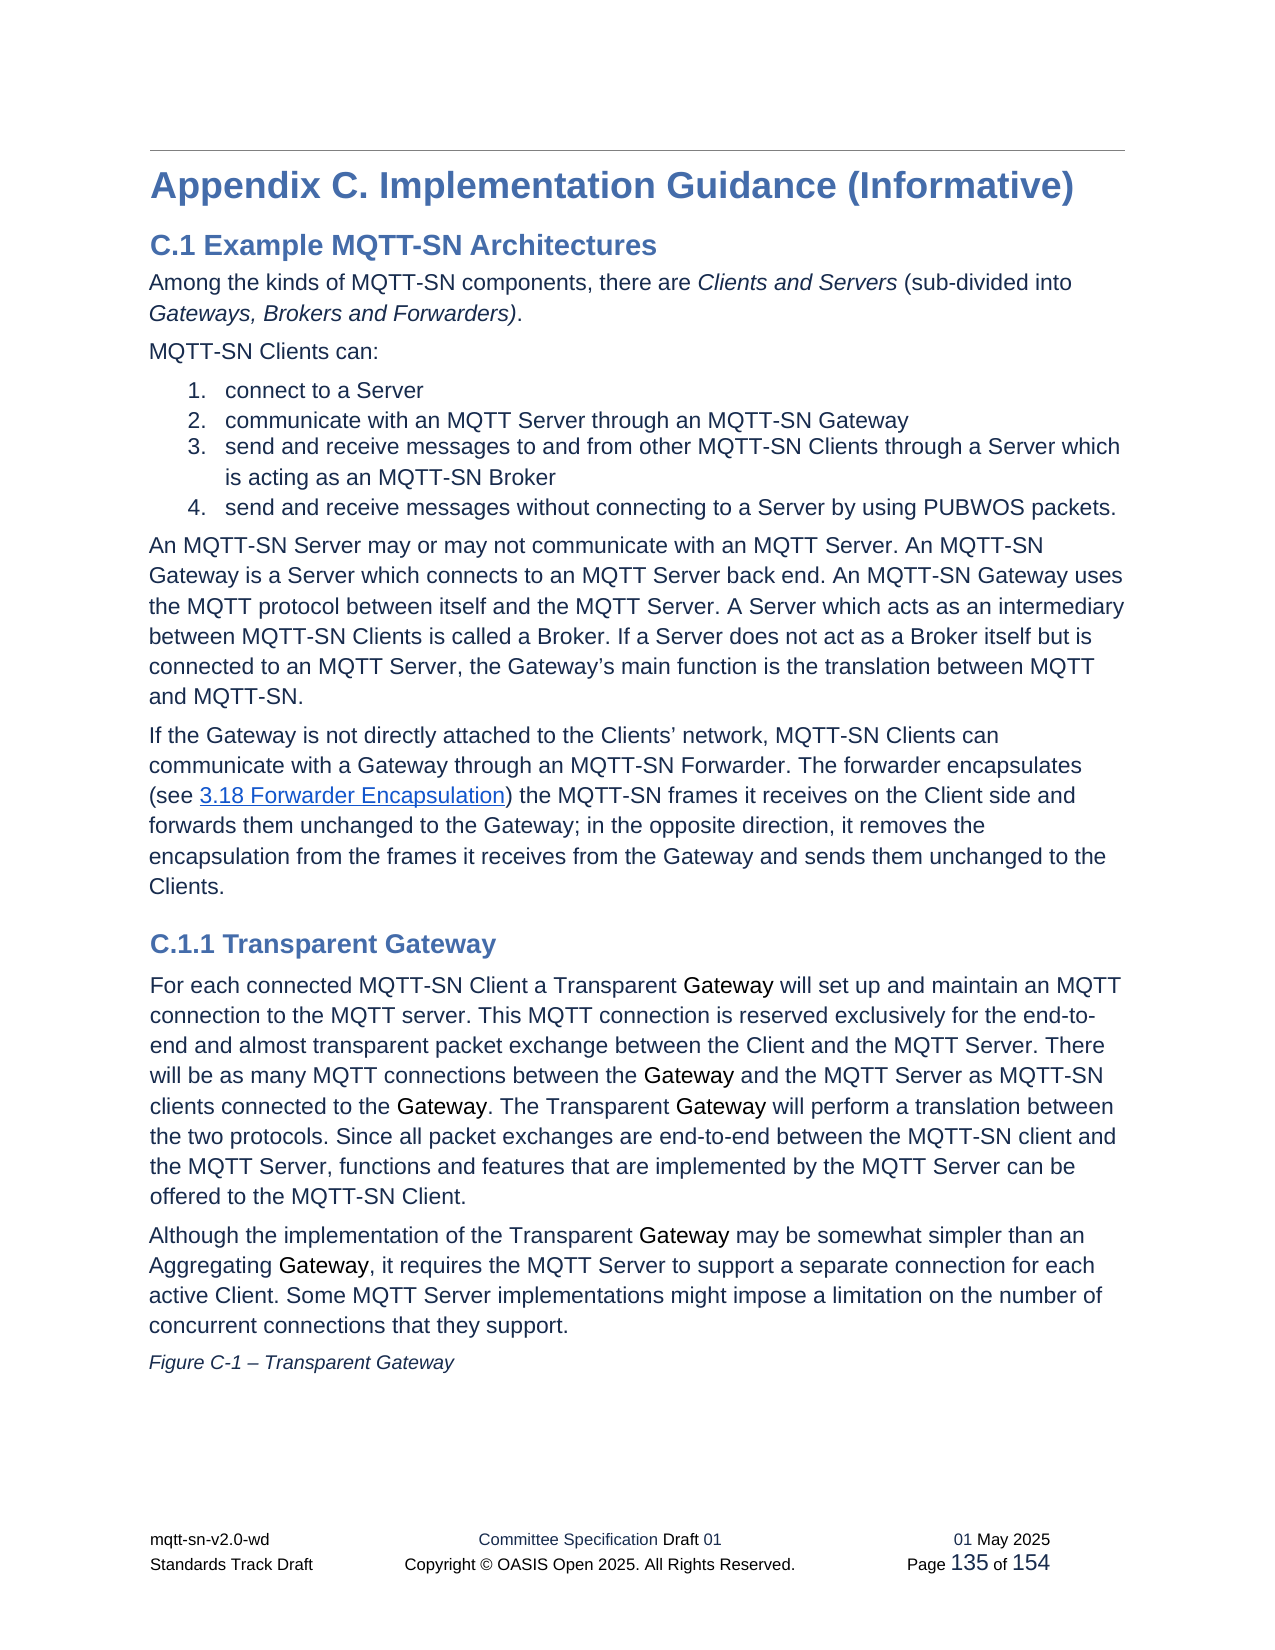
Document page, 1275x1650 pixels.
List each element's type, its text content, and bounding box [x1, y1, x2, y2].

subtitle C.1.1 Transparent Gateway [150, 928, 1124, 959]
list connect to a Server [187, 377, 1124, 403]
subtitle C.1 Example MQTT-SN Architectures [150, 227, 1125, 261]
text If the Gateway is not directly attached to the Clients’ network, MQTT-SN Clients can communicate with a Gateway through an MQTT-SN Forwarder. The forwarder encapsulates (see 3.18 Forwarder Encapsulation) the MQTT-SN frames it receives on the Client side and forwards them unchanged to the Gateway; in the opposite direction, it removes the encapsulation from the frames it receives from the Gateway and sends them unchanged to the Clients. [148, 722, 1124, 899]
text For each connected MQTT-SN Client a Transparent Gateway will set up and maintain an MQTT connection to the MQTT server. This MQTT connection is reserved exclusively for the end-to-end and almost transparent packet exchange between the Client and the MQTT Server. There will be as many MQTT connections between the Gateway and the MQTT Server as MQTT-SN clients connected to the Gateway. The Transparent Gateway will perform a translation between the two protocols. Since all packet exchanges are end-to-end between the MQTT-SN client and the MQTT Server, functions and features that are implemented by the MQTT Server can be offered to the MQTT-SN Client. [149, 972, 1124, 1209]
list communicate with an MQTT Server through an MQTT-SN Gateway [187, 407, 1124, 433]
list send and receive messages to and from other MQTT-SN Clients through a Server which is acting as an MQTT-SN Broker [187, 433, 1124, 490]
text Although the implementation of the Transparent Gateway may be somewhat simpler than an Aggregating Gateway, it requires the MQTT Server to support a separate connection for each active Client. Some MQTT Server implementations might impose a limitation on the number of concurrent connections that they support. [148, 1222, 1124, 1339]
text MQTT-SN Clients can: [148, 338, 1124, 364]
text Figure C-1 – Transparent Gateway [148, 1351, 1124, 1374]
list send and receive messages without connecting to a Server by using PUBWOS packets. [187, 494, 1124, 520]
text An MQTT-SN Server may or may not communicate with an MQTT Server. An MQTT-SN Gateway is a Server which connects to an MQTT Server back end. An MQTT-SN Gateway uses the MQTT protocol between itself and the MQTT Server. A Server which acts as an intermediary between MQTT-SN Clients is called a Broker. If a Server does not act as a Broker itself but is connected to an MQTT Server, the Gateway’s main function is the translation between MQTT and MQTT-SN. [148, 532, 1124, 709]
text Among the kinds of MQTT-SN components, there are Clients and Servers (sub-divided into Gateways, Brokers and Forwarders). [148, 269, 1124, 326]
subtitle Appendix C. Implementation Guidance (Informative) [150, 151, 1125, 207]
